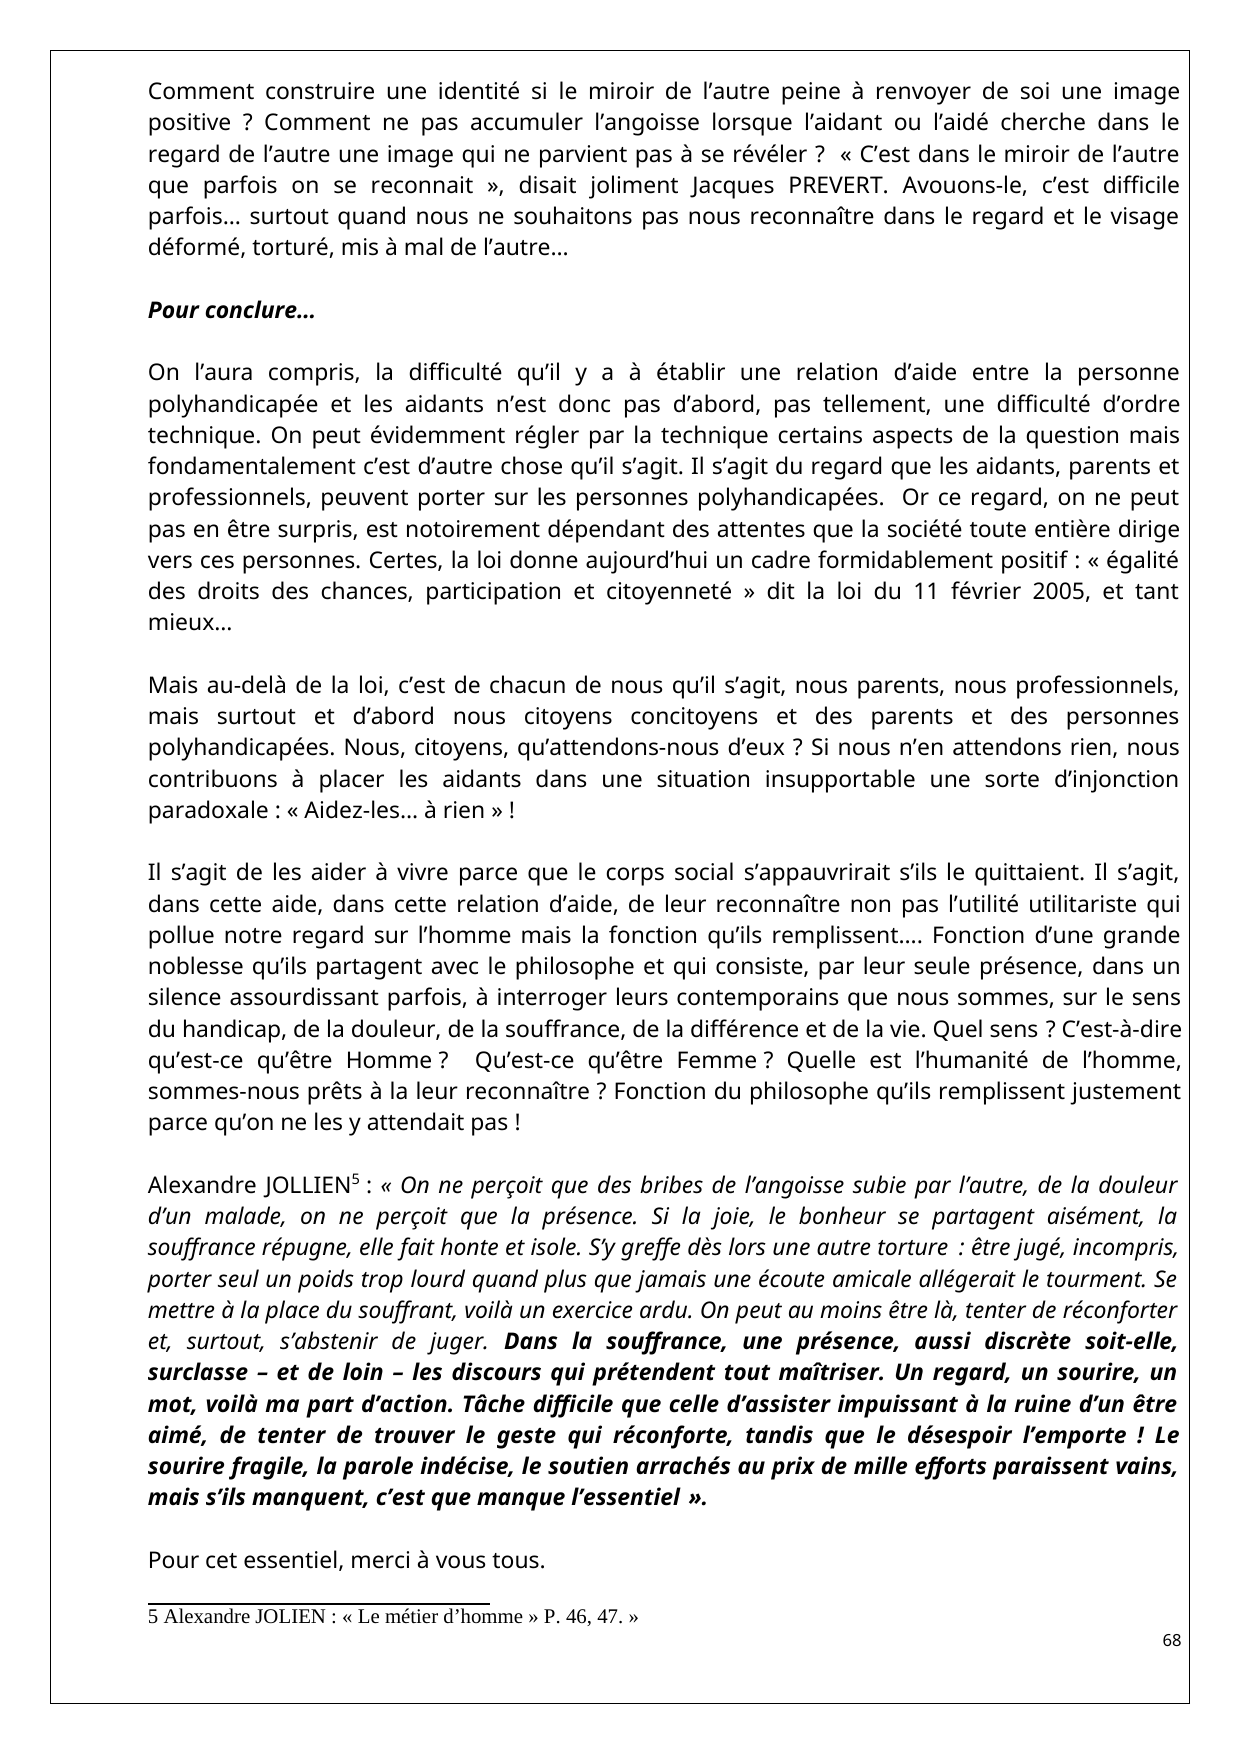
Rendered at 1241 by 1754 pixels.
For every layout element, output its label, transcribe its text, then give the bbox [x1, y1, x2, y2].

text Pour cet essentiel, merci à vous tous. [148, 1544, 1182, 1575]
text Comment construire une identité si le miroir de l’autre peine à renvoyer de soi une image positive ? Comment ne pas accumuler l’angoisse lorsque l’aidant ou l’aidé cherche dans le regard de l’autre une image qui ne parvient pas à se révéler ? « C’est dans le miroir de l’autre que parfois on se reconnait », disait joliment Jacques PREVERT. Avouons-le, c’est difficile parfois… surtout quand nous ne souhaitons pas nous reconnaître dans le regard et le visage déformé, torturé, mis à mal de l’autre… [148, 75, 1181, 262]
text Alexandre JOLLIEN : « On ne perçoit que des bribes de l’angoisse subie par l’autre, de la douleur d’un malade, on ne perçoit que la présence. Si la joie, le bonheur se partagent aisément, la souffrance répugne, elle fait honte et isole. S’y greffe dès lors une autre torture : être jugé, incompris, porter seul un poids trop lourd quand plus que jamais une écoute amicale allégerait le tourment. Se mettre à la place du souffrant, voilà un exercice ardu. On peut au moins être là, tenter de réconforter et, surtout, s’abstenir de juger. Dans la souffrance, une présence, aussi discrète soit-elle, surclasse – et de loin – les discours qui prétendent tout maîtriser. Un regard, un sourire, un mot, voilà ma part d’action. Tâche difficile que celle d’assister impuissant à la ruine d’un être aimé, de tenter de trouver le geste qui réconforte, tandis que le désespoir l’emporte ! Le sourire fragile, la parole indécise, le soutien arrachés au prix de mille efforts paraissent vains, mais s’ils manquent, c’est que manque l’essentiel ». [148, 1169, 1182, 1512]
text On l’aura compris, la difficulté qu’il y a à établir une relation d’aide entre la personne polyhandicapée et les aidants n’est donc pas d’abord, pas tellement, une difficulté d’ordre technique. On peut évidemment régler par la technique certains aspects de la question mais fondamentalement c’est d’autre chose qu’il s’agit. Il s’agit du regard que les aidants, parents et professionnels, peuvent porter sur les personnes polyhandicapées. Or ce regard, on ne peut pas en être surpris, est notoirement dépendant des attentes que la société toute entière dirige vers ces personnes. Certes, la loi donne aujourd’hui un cadre formidablement positif : « égalité des droits des chances, participation et citoyenneté » dit la loi du 11 février 2005, et tant mieux… [148, 356, 1181, 637]
text Alexandre JOLIEN : « Le métier d’homme » P. 46, 47. » [148, 1604, 1181, 1628]
text Pour conclure… [148, 294, 1181, 325]
text Mais au-delà de la loi, c’est de chacun de nous qu’il s’agit, nous parents, nous professionnels, mais surtout et d’abord nous citoyens concitoyens et des parents et des personnes polyhandicapées. Nous, citoyens, qu’attendons-nous d’eux ? Si nous n’en attendons rien, nous contribuons à placer les aidants dans une situation insupportable une sorte d’injonction paradoxale : « Aidez-les… à rien » ! [148, 669, 1181, 825]
text Il s’agit de les aider à vivre parce que le corps social s’appauvrirait s’ils le quittaient. Il s’agit, dans cette aide, dans cette relation d’aide, de leur reconnaître non pas l’utilité utilitariste qui pollue notre regard sur l’homme mais la fonction qu’ils remplissent…. Fonction d’une grande noblesse qu’ils partagent avec le philosophe et qui consiste, par leur seule présence, dans un silence assourdissant parfois, à interroger leurs contemporains que nous sommes, sur le sens du handicap, de la douleur, de la souffrance, de la différence et de la vie. Quel sens ? C’est-à-dire qu’est-ce qu’être Homme ? Qu’est-ce qu’être Femme ? Quelle est l’humanité de l’homme, sommes-nous prêts à la leur reconnaître ? Fonction du philosophe qu’ils remplissent justement parce qu’on ne les y attendait pas ! [148, 856, 1182, 1137]
